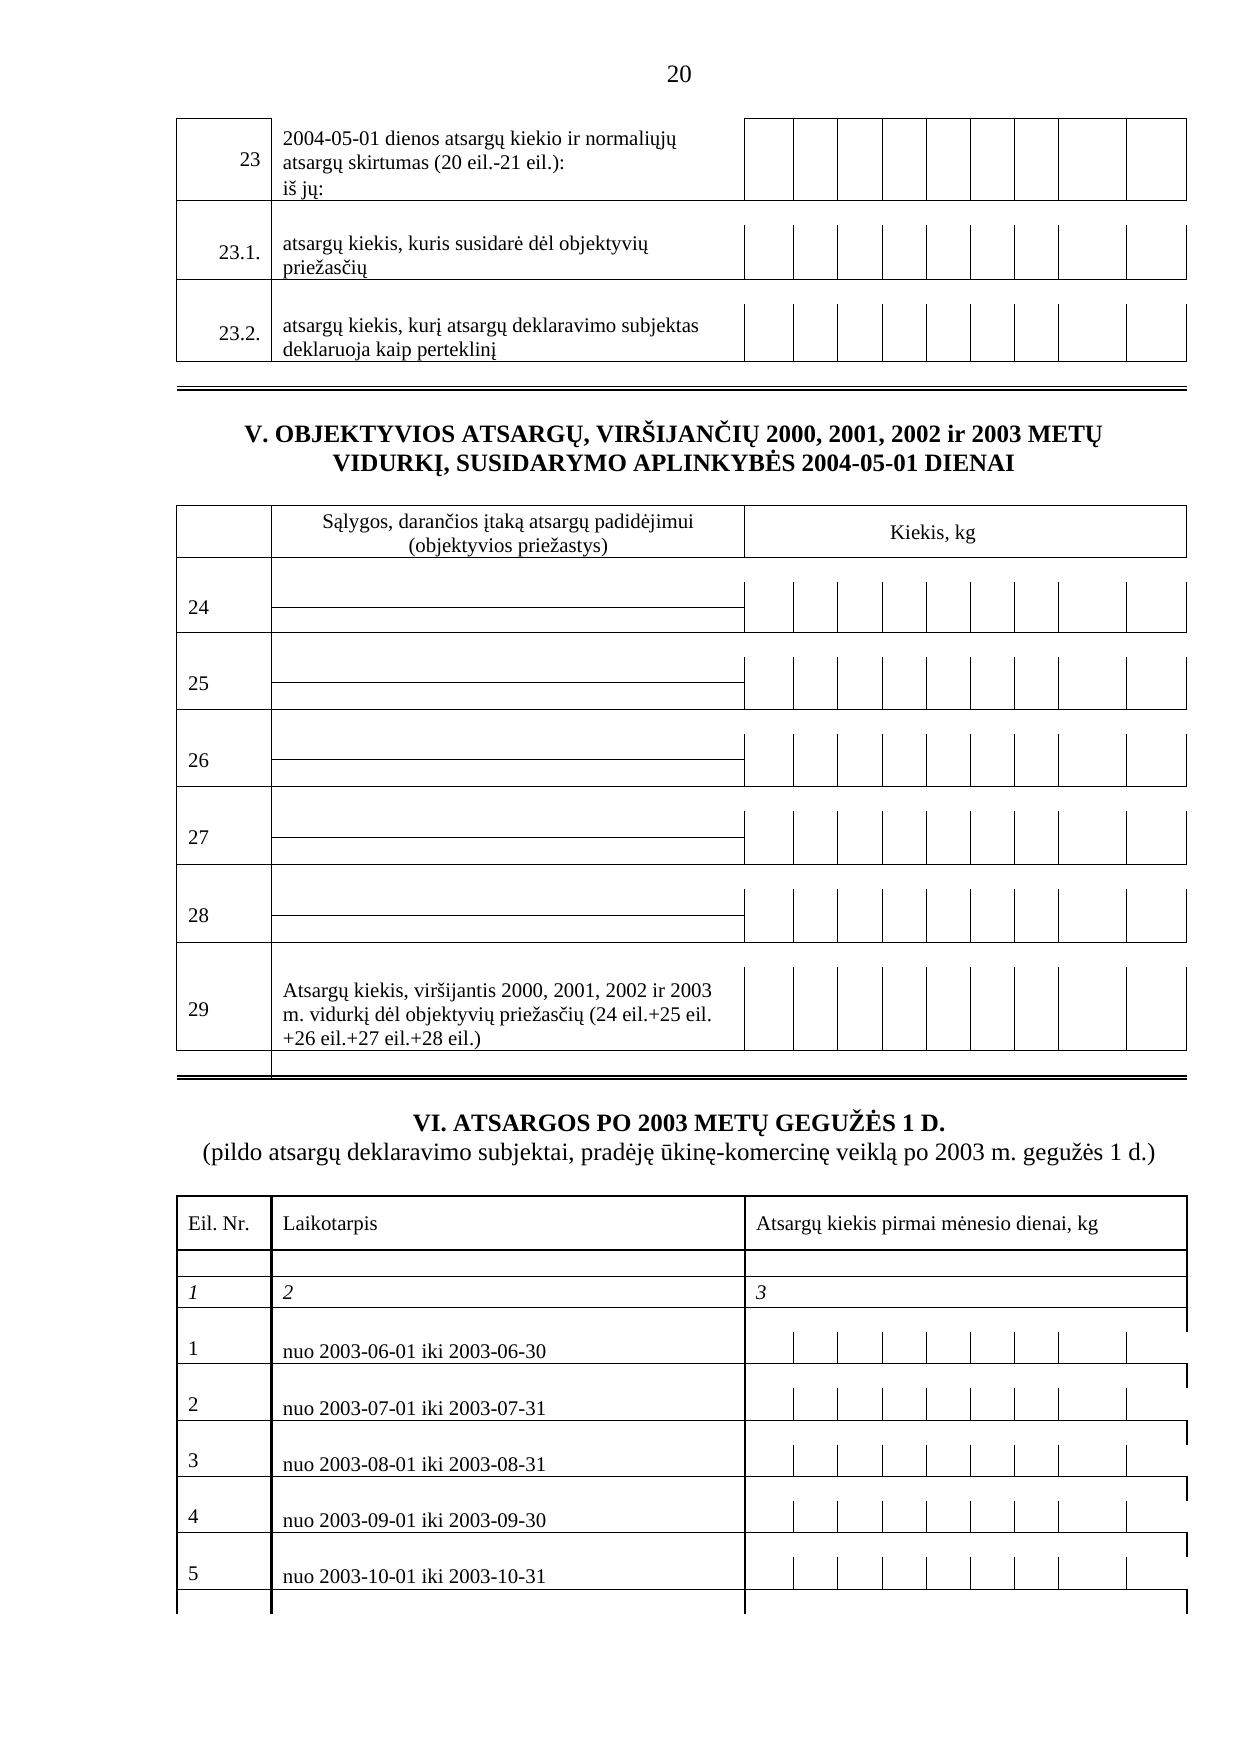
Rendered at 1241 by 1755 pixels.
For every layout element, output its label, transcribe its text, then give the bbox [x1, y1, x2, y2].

table_cell 1 [178, 1332, 270, 1363]
table_cell [221, 1421, 270, 1444]
table_cell 25 [177, 657, 271, 709]
table_cell [926, 280, 970, 304]
table_cell [838, 1421, 882, 1444]
table_cell [539, 1051, 583, 1075]
table_cell [451, 362, 509, 386]
table_cell [509, 633, 539, 657]
table_cell 24 [177, 582, 271, 632]
table_cell [794, 633, 838, 657]
table_cell [1126, 865, 1187, 889]
table_cell [584, 1590, 628, 1614]
table_cell [451, 1308, 509, 1332]
table_cell [745, 119, 793, 199]
table_cell [1015, 558, 1059, 582]
table_cell [672, 1421, 744, 1444]
table_cell [1126, 506, 1186, 557]
table_cell [746, 1445, 793, 1476]
table_cell [539, 558, 583, 582]
table_cell [539, 1477, 583, 1501]
table_cell [838, 787, 882, 811]
table_cell [883, 889, 926, 942]
table_cell [406, 710, 451, 734]
table_cell [926, 633, 970, 657]
table_cell [628, 633, 672, 657]
table_cell [628, 1533, 672, 1557]
table_cell [1126, 1251, 1186, 1276]
table_cell [1015, 734, 1058, 786]
table_cell [971, 225, 1014, 279]
table_cell [509, 865, 539, 889]
table_cell [1015, 943, 1059, 967]
table_cell [883, 1332, 926, 1363]
table_cell [1015, 1332, 1058, 1363]
table_cell [746, 1388, 793, 1419]
table_cell [970, 865, 1014, 889]
table_cell [406, 1251, 451, 1276]
table_cell [672, 943, 744, 967]
table_cell [1127, 1332, 1187, 1363]
table_cell [1015, 865, 1059, 889]
table_cell [272, 582, 744, 607]
table_cell [221, 1251, 270, 1276]
table_cell [1015, 1308, 1059, 1332]
table_cell [1127, 1445, 1187, 1476]
table_cell [971, 967, 1014, 1050]
table_cell [539, 1251, 583, 1276]
table_cell [509, 1364, 539, 1388]
table_cell [1059, 119, 1126, 199]
table_cell [628, 710, 672, 734]
table_cell [745, 201, 794, 224]
table_cell [584, 1477, 628, 1501]
table_cell [1127, 304, 1186, 361]
table_cell [628, 1477, 672, 1501]
table_cell [362, 1590, 406, 1614]
table_cell [1059, 582, 1126, 632]
table_cell [628, 1251, 672, 1276]
table_cell [794, 119, 837, 199]
table_cell [794, 967, 837, 1050]
table_cell [927, 119, 970, 199]
table_cell [273, 1477, 318, 1501]
table_cell [926, 558, 970, 582]
table_cell [1059, 362, 1126, 386]
table_cell [882, 1533, 926, 1557]
table_cell [584, 1308, 628, 1332]
table_cell [745, 657, 793, 709]
table_cell [539, 710, 583, 734]
table_cell [970, 1364, 1014, 1388]
table_cell [177, 710, 221, 734]
table_cell [221, 633, 271, 657]
table_cell [882, 1590, 926, 1614]
table_cell [451, 201, 509, 224]
table_cell [362, 558, 406, 582]
table_cell 23.2. [177, 304, 271, 361]
table_cell [584, 865, 628, 889]
table_cell [1059, 225, 1126, 279]
table_cell [882, 633, 926, 657]
table_cell [838, 710, 882, 734]
table_cell [927, 304, 970, 361]
table_cell Sąlygos, darančios įtaką atsargų padidėjimui (objektyvios priežastys) [272, 506, 744, 557]
table_cell [745, 225, 793, 279]
table_cell [272, 710, 318, 734]
table_cell [838, 119, 882, 199]
table_cell [927, 811, 970, 864]
table_cell [1015, 657, 1058, 709]
table_cell [970, 943, 1014, 967]
table_cell nuo 2003-06-01 iki 2003-06-30 [273, 1332, 672, 1363]
table_cell [509, 201, 539, 224]
table_cell [1059, 734, 1126, 786]
table_cell [746, 1364, 794, 1388]
table_cell [177, 362, 221, 386]
table_cell [271, 362, 318, 386]
table_cell [926, 1308, 970, 1332]
table_cell [221, 710, 271, 734]
table_cell [672, 1533, 744, 1557]
table_cell [883, 811, 926, 864]
table_cell [1126, 1051, 1187, 1075]
table_cell [406, 1590, 451, 1614]
table_cell [970, 1477, 1014, 1501]
table_cell [672, 787, 744, 811]
table_cell [838, 1388, 882, 1419]
table_cell [794, 201, 838, 224]
table_cell [971, 1388, 1014, 1419]
table_cell [1015, 201, 1059, 224]
table_cell [1059, 1051, 1126, 1075]
table_cell [539, 1421, 583, 1444]
table_cell [1126, 1533, 1186, 1557]
table_cell [838, 889, 882, 942]
table_cell [927, 1332, 970, 1363]
table_cell [509, 943, 539, 967]
table_cell [794, 865, 838, 889]
table_cell [745, 967, 793, 1050]
table_cell [509, 1308, 539, 1332]
table_cell [362, 1251, 406, 1276]
table_cell [1059, 280, 1126, 304]
table_cell [272, 633, 318, 657]
table_cell [318, 1051, 362, 1075]
table_cell [1015, 633, 1059, 657]
table_cell [451, 558, 509, 582]
table_cell [1127, 734, 1186, 786]
table_cell [1059, 710, 1126, 734]
table_cell [1126, 1590, 1186, 1614]
table_cell [362, 1308, 406, 1332]
table_cell [927, 734, 970, 786]
table_cell [178, 1533, 221, 1557]
table_cell [794, 1533, 838, 1557]
table_cell [970, 1590, 1014, 1614]
table_cell [838, 657, 882, 709]
table_cell [1059, 1308, 1126, 1332]
table_cell [882, 787, 926, 811]
table_cell [628, 201, 672, 224]
table_cell [221, 1590, 270, 1614]
table_cell [628, 1364, 672, 1388]
table_cell [362, 1477, 406, 1501]
table_cell [318, 865, 362, 889]
table_cell [539, 865, 583, 889]
table_cell [1059, 1364, 1126, 1388]
table_cell [926, 865, 970, 889]
table_cell [1015, 362, 1059, 386]
table_cell [272, 608, 744, 632]
table_cell [794, 811, 837, 864]
table_cell [838, 734, 882, 786]
table_cell [794, 1388, 837, 1419]
table_cell [927, 1445, 970, 1476]
table_cell [406, 943, 451, 967]
table_cell [746, 1332, 793, 1363]
table_cell [451, 1533, 509, 1557]
table_cell [971, 1501, 1014, 1532]
table_cell [539, 362, 583, 386]
table_cell atsargų kiekis, kuris susidarė dėl objektyvių priežasčių [272, 225, 744, 279]
table_cell [838, 1051, 882, 1075]
table_cell [509, 787, 539, 811]
table_cell [272, 943, 318, 967]
table_cell [539, 1308, 583, 1332]
table_cell [927, 657, 970, 709]
table_cell [838, 633, 882, 657]
table_cell (pildo atsargų deklaravimo subjektai, pradėję ūkinę-komercinę veiklą po 2003 m. gegužės 1 d.) [177, 1137, 1181, 1195]
table_cell [1015, 1364, 1059, 1388]
table_cell [272, 916, 744, 942]
table_cell [746, 1251, 794, 1276]
table_cell [221, 1364, 270, 1388]
table_cell [926, 362, 970, 386]
table_cell [970, 280, 1014, 304]
table_cell [451, 280, 509, 304]
table_cell [1015, 582, 1058, 632]
table_cell [672, 1445, 744, 1476]
table_cell [883, 119, 926, 199]
table_cell iš jų: [272, 174, 744, 199]
table_cell [178, 1590, 221, 1614]
table_cell [970, 362, 1014, 386]
table_cell [1015, 1590, 1059, 1614]
table_cell [971, 119, 1014, 199]
table_cell [406, 1364, 451, 1388]
table_cell [451, 865, 509, 889]
table_cell [362, 201, 406, 224]
table_cell 3 [746, 1277, 1186, 1307]
table_cell [794, 362, 838, 386]
table_cell [1015, 1477, 1059, 1501]
table_cell [221, 943, 271, 967]
table_cell [1015, 967, 1058, 1050]
table_cell [221, 1051, 271, 1075]
table_cell [970, 1308, 1014, 1332]
table_cell [509, 1533, 539, 1557]
table_cell [406, 558, 451, 582]
table_cell [221, 280, 271, 304]
table_cell [272, 201, 318, 224]
table_cell [927, 1388, 970, 1419]
table_cell [672, 1501, 744, 1532]
table_cell [970, 1421, 1014, 1444]
table_cell [539, 1533, 583, 1557]
table_cell [509, 1477, 539, 1501]
table_cell [362, 1051, 406, 1075]
table_cell [838, 943, 882, 967]
table_cell [1015, 710, 1059, 734]
table_cell [318, 362, 362, 386]
table_cell [672, 201, 744, 224]
table_cell nuo 2003-09-01 iki 2003-09-30 [273, 1501, 672, 1532]
table_cell [926, 1533, 970, 1557]
table_cell [882, 1251, 926, 1276]
table_cell [927, 967, 970, 1050]
table_cell [1127, 967, 1186, 1050]
table_cell [794, 1557, 837, 1588]
table_cell [672, 1557, 744, 1588]
table_cell [746, 1533, 794, 1557]
table_cell 3 [178, 1445, 270, 1476]
table_cell [745, 582, 793, 632]
table_cell [882, 362, 926, 386]
table_cell [926, 787, 970, 811]
table_cell [318, 1364, 362, 1388]
table_cell [882, 1308, 926, 1332]
table_cell [1127, 811, 1186, 864]
table_cell [1127, 1557, 1187, 1588]
table_cell [971, 304, 1014, 361]
table_cell [883, 225, 926, 279]
table_cell [628, 865, 672, 889]
table_cell [584, 1533, 628, 1557]
table_cell [794, 1051, 838, 1075]
table_cell [584, 787, 628, 811]
table_cell [177, 201, 221, 224]
table_cell [272, 1051, 318, 1075]
table_cell [883, 1445, 926, 1476]
table_cell [1015, 225, 1058, 279]
table_cell [970, 1251, 1014, 1276]
table_cell [794, 1477, 838, 1501]
table_cell [745, 304, 793, 361]
table_cell [838, 280, 882, 304]
table_cell 5 [178, 1557, 270, 1588]
table_cell [926, 201, 970, 224]
table_cell [1015, 280, 1059, 304]
table_cell [178, 1251, 221, 1276]
table_cell V. OBJEKTYVIOS ATSARGŲ, VIRŠIJANČIŲ 2000, 2001, 2002 ir 2003 METŲ VIDURKĮ, SUSIDARYMO APLINKYBĖS 2004-05-01 DIENAI [221, 391, 1126, 505]
table_cell [745, 734, 793, 786]
table_cell [672, 280, 744, 304]
table_cell [272, 889, 744, 915]
table_cell [1127, 582, 1186, 632]
table_cell VI. ATSARGOS PO 2003 METŲ GEGUŽĖS 1 D. [177, 1080, 1181, 1137]
table_cell [882, 865, 926, 889]
table_cell [584, 1051, 628, 1075]
table_cell [509, 280, 539, 304]
table_cell [221, 1308, 270, 1332]
table_cell [970, 633, 1014, 657]
table_cell [1015, 1501, 1058, 1532]
table_cell [177, 391, 221, 505]
table_cell [1126, 1421, 1186, 1444]
table_cell [406, 1051, 451, 1075]
table_cell [1127, 1388, 1187, 1419]
table_cell [318, 280, 362, 304]
table_cell [745, 1051, 794, 1075]
table_cell [1015, 304, 1058, 361]
table_cell [1126, 391, 1181, 505]
table_cell [927, 225, 970, 279]
table_cell [584, 943, 628, 967]
table_cell [1015, 1445, 1058, 1476]
table_cell [221, 787, 271, 811]
table_cell [794, 889, 837, 942]
table_cell [177, 1051, 221, 1075]
table_cell [221, 865, 271, 889]
table_cell [883, 657, 926, 709]
table_cell [883, 582, 926, 632]
table_cell [318, 787, 362, 811]
table_cell [1126, 1477, 1186, 1501]
table_cell [1015, 119, 1058, 199]
table_cell [745, 362, 794, 386]
table_cell [672, 1308, 744, 1332]
table_cell [838, 362, 882, 386]
table_cell [451, 943, 509, 967]
table_cell [1126, 280, 1187, 304]
table_cell [362, 865, 406, 889]
table_cell [272, 683, 744, 709]
table_cell [539, 1364, 583, 1388]
table_cell [509, 1251, 539, 1276]
table_cell [882, 1477, 926, 1501]
table_cell [672, 362, 744, 386]
table_cell [838, 582, 882, 632]
table_cell [838, 1308, 882, 1332]
table_cell [509, 558, 539, 582]
table_cell [406, 1477, 451, 1501]
table_cell [406, 280, 451, 304]
table_cell [584, 201, 628, 224]
table_cell [318, 201, 362, 224]
table_cell [318, 1590, 362, 1614]
table_cell [794, 1251, 838, 1276]
table_cell [1059, 1332, 1126, 1363]
table_cell [584, 1421, 628, 1444]
table_cell [1181, 391, 1187, 505]
table_cell Eil. Nr. [178, 1197, 270, 1249]
table_cell Atsargų kiekis, viršijantis 2000, 2001, 2002 ir 2003 m. vidurkį dėl objektyvių priežasčių (24 eil.+25 eil.+26 eil.+27 eil.+28 eil.) [272, 967, 744, 1050]
table_cell [177, 787, 221, 811]
table_cell [838, 1477, 882, 1501]
table_cell [1015, 1557, 1058, 1588]
table_cell [1126, 787, 1187, 811]
table_cell [1059, 1388, 1126, 1419]
table_cell [838, 1557, 882, 1588]
table_cell [882, 201, 926, 224]
table_cell [927, 1557, 970, 1588]
table_cell [509, 1051, 539, 1075]
table_cell [838, 1533, 882, 1557]
table_cell [584, 1251, 628, 1276]
table_cell nuo 2003-10-01 iki 2003-10-31 [273, 1557, 672, 1588]
table_cell [970, 710, 1014, 734]
table_cell [273, 1364, 318, 1388]
table_cell [1059, 1421, 1126, 1444]
table_cell [362, 1364, 406, 1388]
table_cell [970, 558, 1014, 582]
table_cell [1126, 362, 1187, 386]
table_cell [883, 304, 926, 361]
table_cell [794, 657, 837, 709]
table_cell [970, 787, 1014, 811]
table_cell [883, 1557, 926, 1588]
table_cell [926, 1051, 970, 1075]
table_cell [221, 201, 271, 224]
table_cell 1 [178, 1277, 270, 1307]
table_cell [882, 1051, 926, 1075]
table_cell [406, 865, 451, 889]
table_cell Atsargų kiekis pirmai mėnesio dienai, kg [746, 1197, 1186, 1249]
table_cell [883, 1501, 926, 1532]
table_cell [177, 865, 221, 889]
table_cell [883, 734, 926, 786]
table_cell [406, 1533, 451, 1557]
table_cell [177, 506, 271, 557]
table_cell [838, 865, 882, 889]
table_cell [745, 889, 793, 942]
table_cell [406, 201, 451, 224]
table_cell [745, 633, 794, 657]
table_cell [971, 582, 1014, 632]
table_cell [1126, 943, 1187, 967]
table_cell [272, 734, 744, 759]
table_cell [970, 1533, 1014, 1557]
table_cell [1127, 119, 1186, 199]
table_cell [1015, 787, 1059, 811]
table_cell [672, 1332, 744, 1363]
table_cell [509, 1590, 539, 1614]
table_cell [1127, 889, 1186, 942]
table_cell [746, 1557, 793, 1588]
table_cell [838, 1590, 882, 1614]
table_cell [451, 1421, 509, 1444]
table_cell [794, 787, 838, 811]
table_cell [273, 1533, 318, 1557]
table_cell [177, 943, 221, 967]
table_cell [794, 1332, 837, 1363]
table_cell [406, 1421, 451, 1444]
table_cell [509, 362, 539, 386]
table_cell [451, 1251, 509, 1276]
table_cell [794, 1501, 837, 1532]
table_cell [272, 558, 318, 582]
table_cell [272, 865, 318, 889]
table_cell [362, 943, 406, 967]
table_cell [1126, 1308, 1186, 1332]
table_cell [971, 1557, 1014, 1588]
table_cell [628, 1051, 672, 1075]
table_cell [539, 787, 583, 811]
table_cell [362, 633, 406, 657]
table_cell [745, 865, 794, 889]
table_cell [883, 967, 926, 1050]
table_cell [1059, 787, 1126, 811]
table_cell [746, 1308, 794, 1332]
table_cell [178, 1308, 221, 1332]
table_cell [794, 304, 837, 361]
table_cell [794, 1308, 838, 1332]
table_cell [838, 225, 882, 279]
table_cell [584, 280, 628, 304]
table_cell [672, 1051, 744, 1075]
table_cell 2004-05-01 dienos atsargų kiekio ir normaliųjų atsargų skirtumas (20 eil.-21 eil.): [272, 118, 744, 174]
table_cell 2 [178, 1388, 270, 1419]
table_cell [628, 280, 672, 304]
table_cell [318, 710, 362, 734]
table_cell [362, 1421, 406, 1444]
table_cell [672, 1590, 744, 1614]
table_cell 29 [177, 967, 271, 1050]
table_cell [838, 967, 882, 1050]
table_cell [178, 1364, 221, 1388]
table_cell [451, 787, 509, 811]
table_cell [794, 1445, 837, 1476]
table_cell [628, 1308, 672, 1332]
table_cell [926, 1251, 970, 1276]
table_cell [221, 1477, 270, 1501]
table_cell [221, 1533, 270, 1557]
table_cell [273, 1251, 318, 1276]
table_cell [971, 657, 1014, 709]
table_cell [584, 362, 628, 386]
table_cell [318, 1421, 362, 1444]
table_cell [451, 710, 509, 734]
table_cell [1015, 1533, 1059, 1557]
table_cell [1126, 201, 1187, 224]
table_cell [509, 1421, 539, 1444]
table_cell [745, 280, 794, 304]
table_cell [838, 811, 882, 864]
table_cell [272, 838, 744, 864]
table_cell [272, 811, 744, 837]
table_cell [1126, 633, 1187, 657]
table_cell [451, 1364, 509, 1388]
table_cell [1059, 657, 1126, 709]
table_cell [451, 1477, 509, 1501]
table_cell [927, 1501, 970, 1532]
table_cell [1015, 1421, 1059, 1444]
table_cell [273, 1590, 318, 1614]
table_cell [584, 1364, 628, 1388]
table_cell [584, 710, 628, 734]
table_cell [745, 710, 794, 734]
table_cell [971, 889, 1014, 942]
table_cell [1127, 225, 1186, 279]
table_cell [838, 1332, 882, 1363]
table_cell [1059, 1501, 1126, 1532]
table_cell [272, 657, 744, 682]
table_cell [1059, 1557, 1126, 1588]
table_cell [838, 558, 882, 582]
table_cell nuo 2003-08-01 iki 2003-08-31 [273, 1445, 672, 1476]
table_cell Kiekis, kg [745, 506, 1126, 557]
table_cell [451, 1590, 509, 1614]
table_cell [838, 1445, 882, 1476]
table_cell [406, 787, 451, 811]
table_cell [838, 201, 882, 224]
table_cell [794, 582, 837, 632]
table_cell [1059, 889, 1126, 942]
table_cell 2 [273, 1277, 744, 1307]
table_cell [177, 633, 221, 657]
table_cell [926, 1421, 970, 1444]
table_cell [406, 1308, 451, 1332]
table_cell [451, 1051, 509, 1075]
table_cell [838, 304, 882, 361]
table_cell [1059, 1251, 1126, 1276]
table_cell [794, 710, 838, 734]
table_cell [539, 201, 583, 224]
table_cell [794, 558, 838, 582]
table_cell [1181, 1080, 1187, 1137]
table_cell [882, 1421, 926, 1444]
table_cell Laikotarpis [273, 1197, 744, 1249]
table_cell [318, 633, 362, 657]
table_cell [1127, 657, 1186, 709]
table_cell [1059, 1477, 1126, 1501]
table_cell [1059, 1445, 1126, 1476]
table_cell [745, 787, 794, 811]
table_cell [628, 362, 672, 386]
table_cell [273, 1308, 318, 1332]
table_cell [926, 943, 970, 967]
table_cell [794, 1590, 838, 1614]
table_cell [362, 362, 406, 386]
table_cell [927, 582, 970, 632]
table_cell [882, 943, 926, 967]
table_cell [509, 710, 539, 734]
table_cell [971, 811, 1014, 864]
table_cell [1015, 1051, 1059, 1075]
table_cell [745, 943, 794, 967]
table_cell [882, 710, 926, 734]
table_cell [1015, 811, 1058, 864]
table_cell [672, 1364, 744, 1388]
table_cell [672, 1388, 744, 1419]
table_cell [794, 1364, 838, 1388]
table_cell [672, 865, 744, 889]
table_cell [926, 1477, 970, 1501]
table_cell [177, 280, 221, 304]
table_cell [273, 1421, 318, 1444]
table_cell [318, 1251, 362, 1276]
table_cell [883, 1388, 926, 1419]
table_cell [1059, 811, 1126, 864]
table_cell [628, 558, 672, 582]
table_cell [362, 1533, 406, 1557]
table_cell [794, 1421, 838, 1444]
table_cell [746, 1501, 793, 1532]
table_cell [1059, 1590, 1126, 1614]
table_cell 23.1. [177, 225, 271, 279]
table_cell [926, 710, 970, 734]
table_cell [628, 787, 672, 811]
table_cell [882, 558, 926, 582]
table_cell [1015, 1388, 1058, 1419]
table_cell 26 [177, 734, 271, 786]
table_cell [746, 1421, 794, 1444]
table_cell [971, 734, 1014, 786]
table_cell [794, 943, 838, 967]
table_cell [672, 1251, 744, 1276]
table_cell [794, 734, 837, 786]
table_cell [882, 280, 926, 304]
table_cell [1127, 1501, 1187, 1532]
table_cell 4 [178, 1501, 270, 1532]
table_cell [1059, 304, 1126, 361]
table_cell [745, 811, 793, 864]
table_cell [926, 1590, 970, 1614]
table_cell [318, 1533, 362, 1557]
table_cell [926, 1364, 970, 1388]
table_cell [318, 558, 362, 582]
table_cell [1059, 967, 1126, 1050]
table_cell [584, 633, 628, 657]
table_cell [1059, 633, 1126, 657]
table_cell [451, 633, 509, 657]
table_cell [794, 225, 837, 279]
table_cell [882, 1364, 926, 1388]
table_cell [539, 1590, 583, 1614]
table_cell [318, 943, 362, 967]
table_cell [177, 558, 221, 582]
table_cell [362, 280, 406, 304]
table_cell [927, 889, 970, 942]
table_cell [1015, 889, 1058, 942]
table_cell [406, 362, 451, 386]
table_cell [628, 943, 672, 967]
table_cell [178, 1421, 221, 1444]
table_cell [584, 558, 628, 582]
table_cell atsargų kiekis, kurį atsargų deklaravimo subjektas deklaruoja kaip perteklinį [272, 304, 744, 361]
table_cell [1059, 201, 1126, 224]
table_cell [406, 633, 451, 657]
table_cell [794, 280, 838, 304]
table_cell nuo 2003-07-01 iki 2003-07-31 [273, 1388, 672, 1419]
table_cell [838, 1501, 882, 1532]
table_cell [1126, 1364, 1186, 1388]
table_cell [970, 1051, 1014, 1075]
table_cell [971, 1445, 1014, 1476]
table_cell [221, 558, 271, 582]
table_cell [1126, 558, 1187, 582]
table_cell [362, 787, 406, 811]
table_cell [672, 558, 744, 582]
table_cell [1059, 558, 1126, 582]
table_cell [838, 1364, 882, 1388]
table_cell [221, 362, 271, 386]
table_cell [178, 1477, 221, 1501]
table_cell [318, 1477, 362, 1501]
table_cell [672, 710, 744, 734]
table_cell [628, 1421, 672, 1444]
table_cell [1126, 710, 1187, 734]
table_cell [971, 1332, 1014, 1363]
table_cell [970, 201, 1014, 224]
table_cell [272, 787, 318, 811]
table_cell [1015, 1251, 1059, 1276]
table_cell [1181, 1137, 1187, 1195]
table_cell [272, 280, 318, 304]
table_cell [539, 280, 583, 304]
table_cell [746, 1590, 794, 1614]
table_cell [539, 943, 583, 967]
table_cell [745, 558, 794, 582]
table_cell [672, 1477, 744, 1501]
table_cell [838, 1251, 882, 1276]
table_cell [1059, 1533, 1126, 1557]
table_cell [318, 1308, 362, 1332]
table_cell [272, 760, 744, 786]
table_cell [1059, 865, 1126, 889]
table_cell 23 [177, 119, 271, 199]
table_cell [1059, 943, 1126, 967]
table_cell [362, 710, 406, 734]
table_cell [539, 633, 583, 657]
table_cell [628, 1590, 672, 1614]
table_cell [746, 1477, 794, 1501]
table_cell [672, 633, 744, 657]
table_cell 27 [177, 811, 271, 864]
table_cell 28 [177, 889, 271, 942]
